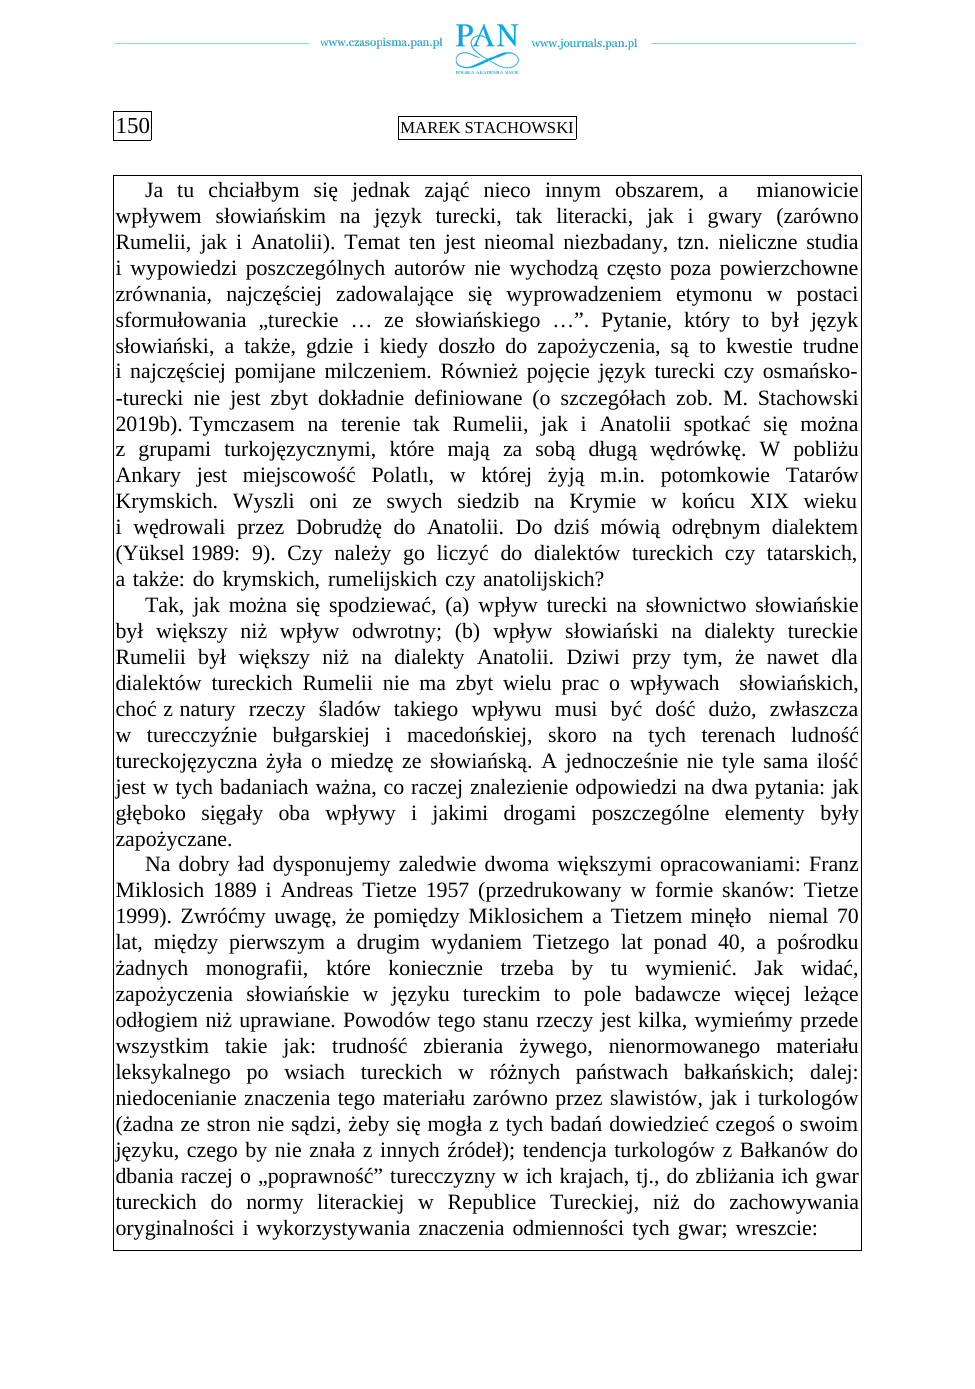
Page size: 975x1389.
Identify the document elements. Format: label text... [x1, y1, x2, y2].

text ‑turecki nie jest zbyt dokładnie definiowane (o szczegółach zob. M. Stachowski 2019b). Tymczasem na terenie tak Rumelii, jak i Anatolii spotkać się można z grupami turkojęzycznymi, które mają za sobą długą wędrówkę. W pobliżu Ankary jest miejscowość Polatlı, w której żyją m.in. potomkowie Tatarów Krymskich. Wyszli oni ze swych siedzib na Krymie w końcu XIX wieku i wędrowali przez Dobrudżę do Anatolii. Do dziś mówią odrębnym dialektem (Yüksel 1989: 9). Czy należy go liczyć do dialektów tureckich czy tatarskich, a także: do krymskich, rumelijskich czy anatolijskich? [115, 384, 859, 591]
text Tak, jak można się spodziewać, (a) wpływ turecki na słownictwo słowiańskie był większy niż wpływ odwrotny; (b) wpływ słowiański na dialekty tureckie Rumelii był większy niż na dialekty Anatolii. Dziwi przy tym, że nawet dla dialektów tureckich Rumelii nie ma zbyt wielu prac o wpływach słowiańskich, choć z natury rzeczy śladów takiego wpływu musi być dość dużo, zwłaszcza w turecczyźnie bułgarskiej i macedońskiej, skoro na tych terenach ludność tureckojęzyczna żyła o miedzę ze słowiańską. A jednocześnie nie tyle sama ilość jest w tych badaniach ważna, co raczej znalezienie odpowiedzi na dwa pytania: jak głęboko sięgały oba wpływy i jakimi drogami poszczególne elementy były zapożyczane. [115, 592, 860, 851]
text Na dobry ład dysponujemy zaledwie dwoma większymi opracowaniami: Franz Miklosich 1889 i Andreas Tietze 1957 (przedrukowany w formie skanów: Tietze 1999). Zwróćmy uwagę, że pomiędzy Miklosichem a Tietzem minęło niemal 70 lat, między pierwszym a drugim wydaniem Tietzego lat ponad 40, a pośrodku żadnych monografii, które koniecznie trzeba by tu wymienić. Jak widać, zapożyczenia słowiańskie w języku tureckim to pole badawcze więcej leżące odłogiem niż uprawiane. Powodów tego stanu rzeczy jest kilka, wymieńmy przede wszystkim takie jak: trudność zbierania żywego, nienormowanego materiału leksykalnego po wsiach tureckich w różnych państwach bałkańskich; dalej: niedocenianie znaczenia tego materiału zarówno przez slawistów, jak i turkologów (żadna ze stron nie sądzi, żeby się mogła z tych badań dowiedzieć czegoś o swoim języku, czego by nie znała z innych źródeł); tendencja turkologów z Bałkanów do dbania raczej o „poprawność” turecczyzny w ich krajach, tj., do zbliżania ich gwar tureckich do normy literackiej w Republice Tureckiej, niż do zachowywania oryginalności i wykorzystywania znaczenia odmienności tych gwar; wreszcie: [115, 851, 860, 1240]
picture [504, 24, 513, 37]
text Ja tu chciałbym się jednak zająć nieco innym obszarem, a mianowicie wpływem słowiańskim na język turecki, tak literacki, jak i gwary (zarówno Rumelii, jak i Anatolii). Temat ten jest nieomal niezbadany, tzn. nieliczne studia i wypowiedzi poszczególnych autorów nie wychodzą często poza powierzchowne zrównania, najczęściej zadowalające się wyprowadzeniem etymonu w postaci sformułowania „tureckie … ze słowiańskiego …”. Pytanie, który to był język słowiański, a także, gdzie i kiedy doszło do zapożyczenia, są to kwestie trudne i najczęściej pomijane milczeniem. Również pojęcie język turecki czy osmańsko- [115, 177, 860, 384]
picture [114, 24, 856, 74]
text 150 [115, 112, 151, 138]
text MAREK STACHOWSKI [400, 117, 576, 137]
